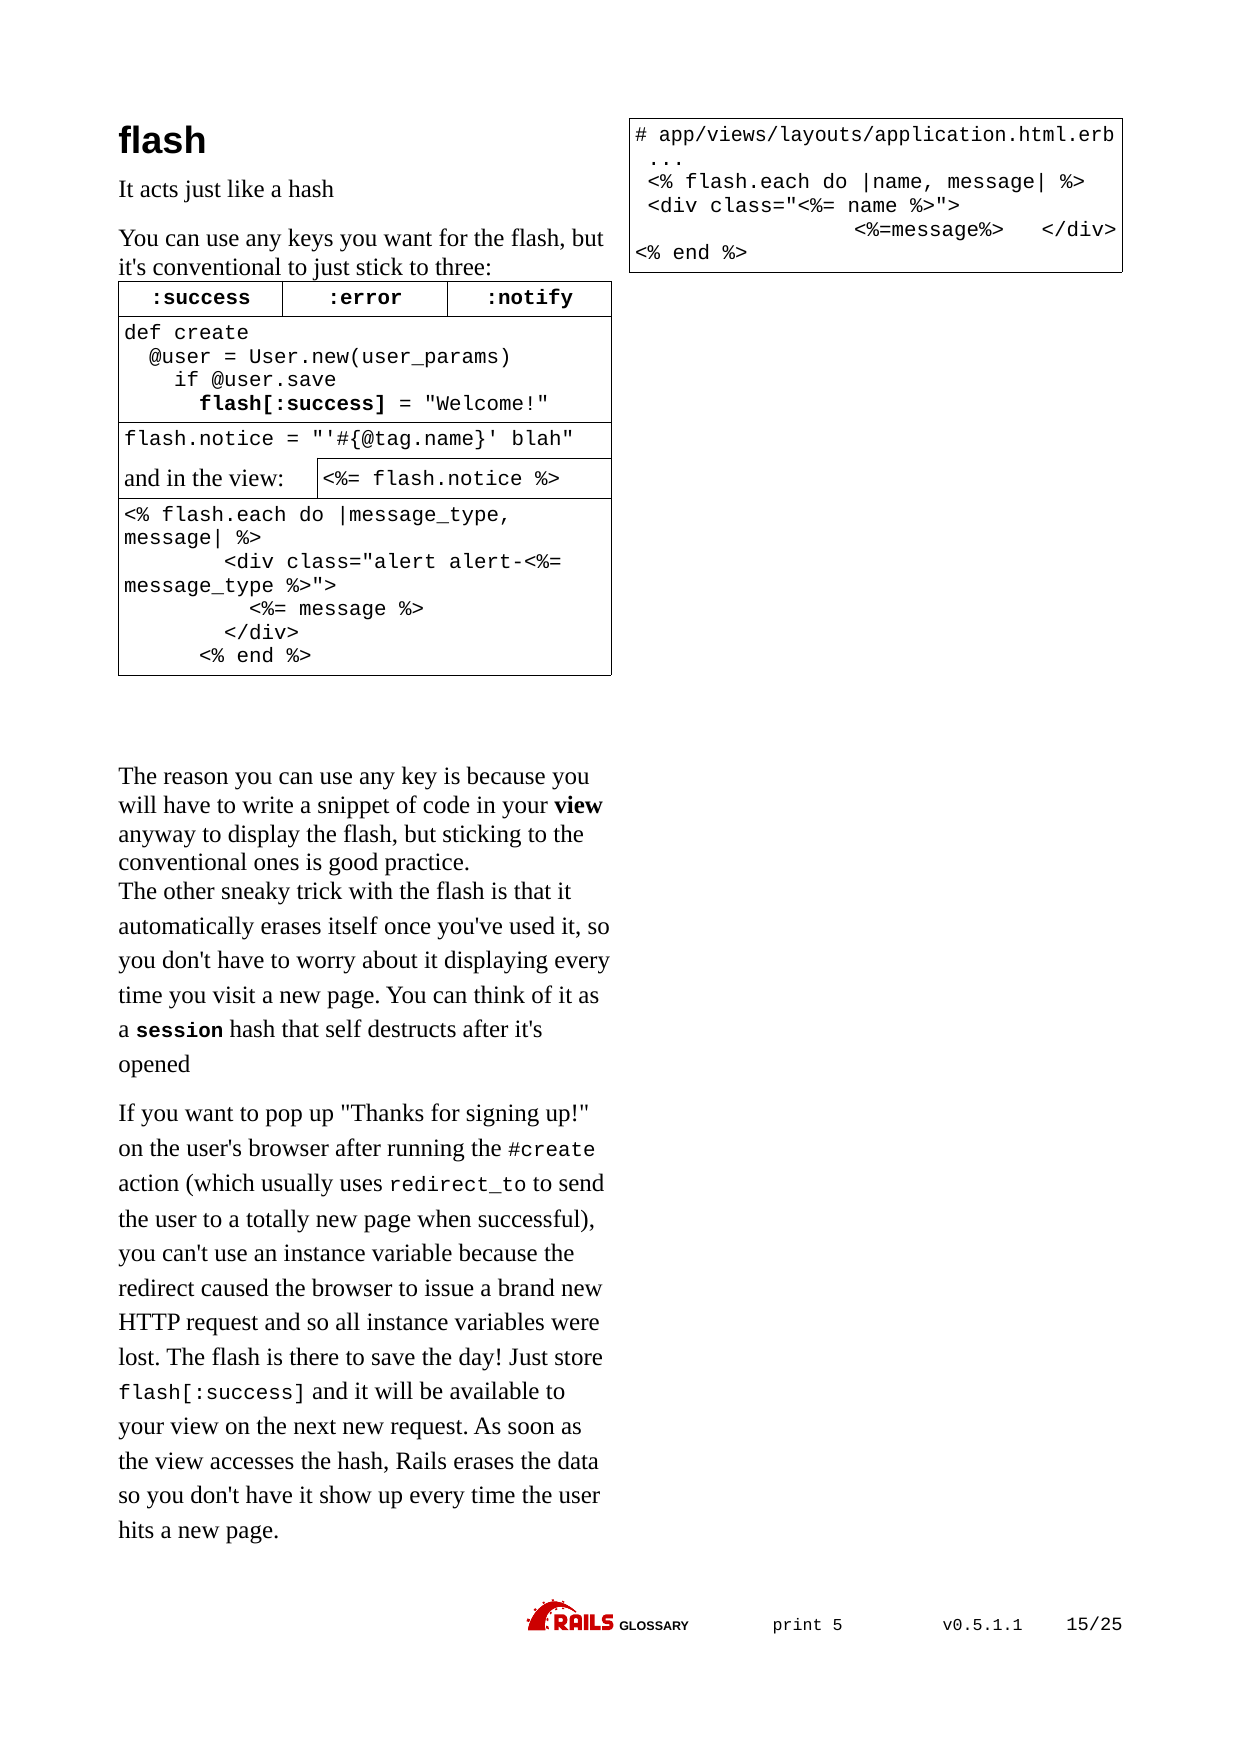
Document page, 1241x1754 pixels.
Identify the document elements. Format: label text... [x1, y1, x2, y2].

table_cell <% flash.each do |message_type, message| %> <div class="alert alert-<%= message_type %>"> <%= message %> </div> <% end %> [119, 499, 611, 675]
subtitle flash [118, 118, 611, 162]
table_header :success [119, 282, 282, 316]
table_header def create @user = User.new(user_params) if @user.save flash[:success] = "Welcome!" [119, 317, 611, 422]
table_header :notify [448, 282, 611, 316]
text The other sneaky trick with the flash is that it automatically erases itself once you've used it, so you don't have to worry about it displaying every time you visit a new page. You can think of it as a session hash that self destructs after it's opened [118, 876, 611, 1078]
text The reason you can use any key is because you will have to write a snippet of code in your view anyway to display the flash, but sticking to the conventional ones is good practice. [118, 761, 611, 876]
table_cell <%= flash.notice %> [318, 459, 611, 498]
text It acts just like a hash [118, 174, 611, 203]
table_header :error [283, 282, 447, 316]
table_cell and in the view: [119, 458, 317, 498]
text If you want to pop up "Thanks for signing up!" on the user's browser after running the #create action (which usually uses redirect_to to send the user to a totally new page when successful), you can't use an instance variable because the redirect caused the browser to issue a brand new HTTP request and so all instance variables were lost. The flash is there to save the day! Just store flash[:success] and it will be available to your view on the next new request. As soon as the view accesses the hash, Rails erases the data so you don't have it show up every time the user hits a new page. [118, 1098, 611, 1543]
table_header # app/views/layouts/application.html.erb ... <% flash.each do |name, message| %> <div class="<%= name %>"> <%=message%> </div> <% end %> [630, 119, 1122, 272]
text You can use any keys you want for the flash, but it's conventional to just stick to three: [118, 223, 611, 281]
table_cell flash.notice = "'#{@tag.name}' blah" [119, 423, 611, 457]
